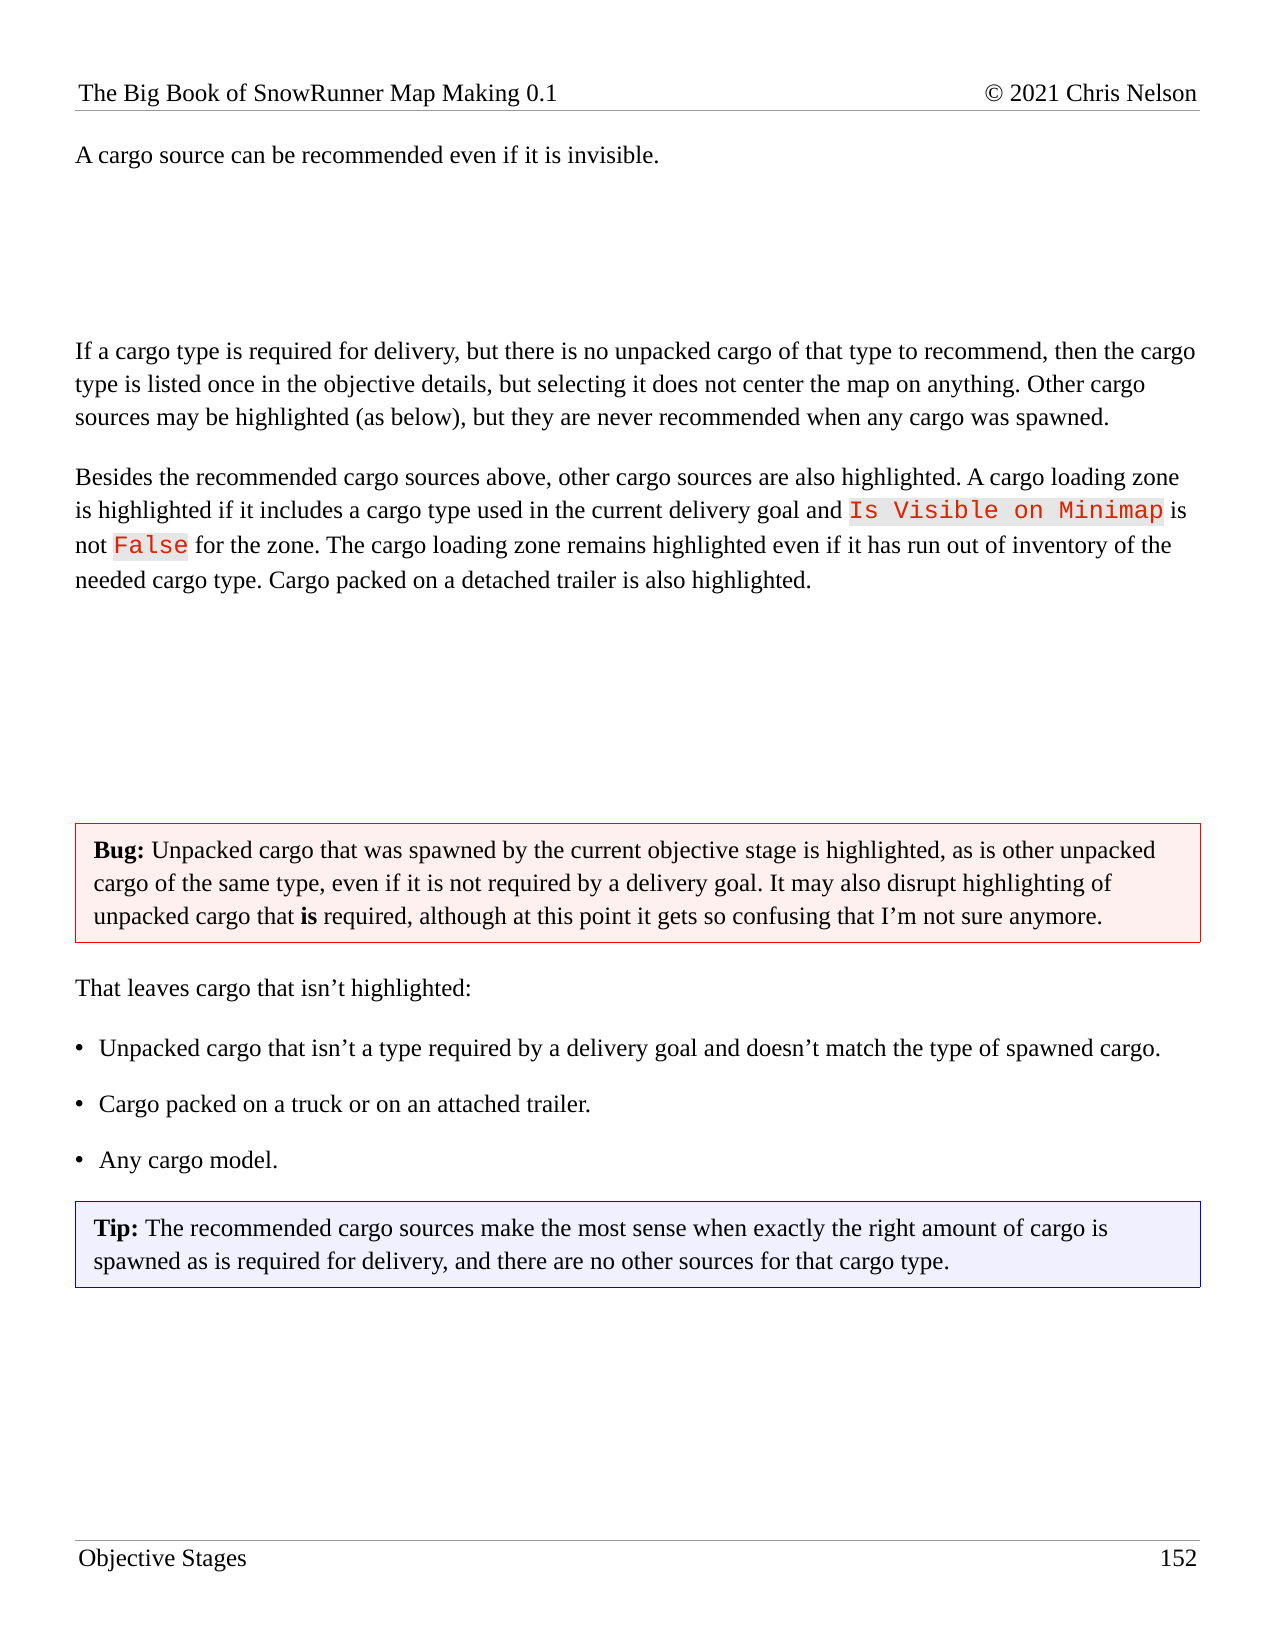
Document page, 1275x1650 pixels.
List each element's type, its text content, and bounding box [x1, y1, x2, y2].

list Unpacked cargo that was spawned by the current objective stage is highlighted, as is other unpacked cargo of the same type, even if it is not required by a delivery goal. It may also disrupt highlighting of unpacked cargo that is required, although at this point it gets so confusing that I’m not sure anymore. [76, 824, 1200, 942]
text Besides the recommended cargo sources above, other cargo sources are also highlighted. A cargo loading zone is highlighted if it includes a cargo type used in the current delivery goal and Is Visible on Minimap is not False for the zone. The cargo loading zone remains highlighted even if it has run out of inventory of the needed cargo type. Cargo packed on a detached trailer is also highlighted. [75, 462, 1200, 594]
text A cargo source can be recommended even if it is invisible. [75, 140, 1200, 169]
text That leaves cargo that isn’t highlighted: [75, 973, 1200, 1002]
list Cargo packed on a truck or on an attached trailer. [75, 1089, 1200, 1118]
list The recommended cargo sources make the most sense when exactly the right amount of cargo is spawned as is required for delivery, and there are no other sources for that cargo type. [76, 1202, 1200, 1287]
text If a cargo type is required for delivery, but there is no unpacked cargo of that type to recommend, then the cargo type is listed once in the objective details, but selecting it does not center the map on anything. Other cargo sources may be highlighted (as below), but they are never recommended when any cargo was spawned. [75, 336, 1200, 431]
list Unpacked cargo that isn’t a type required by a delivery goal and doesn’t match the type of spawned cargo. [75, 1033, 1200, 1062]
list Any cargo model. [75, 1145, 1200, 1174]
